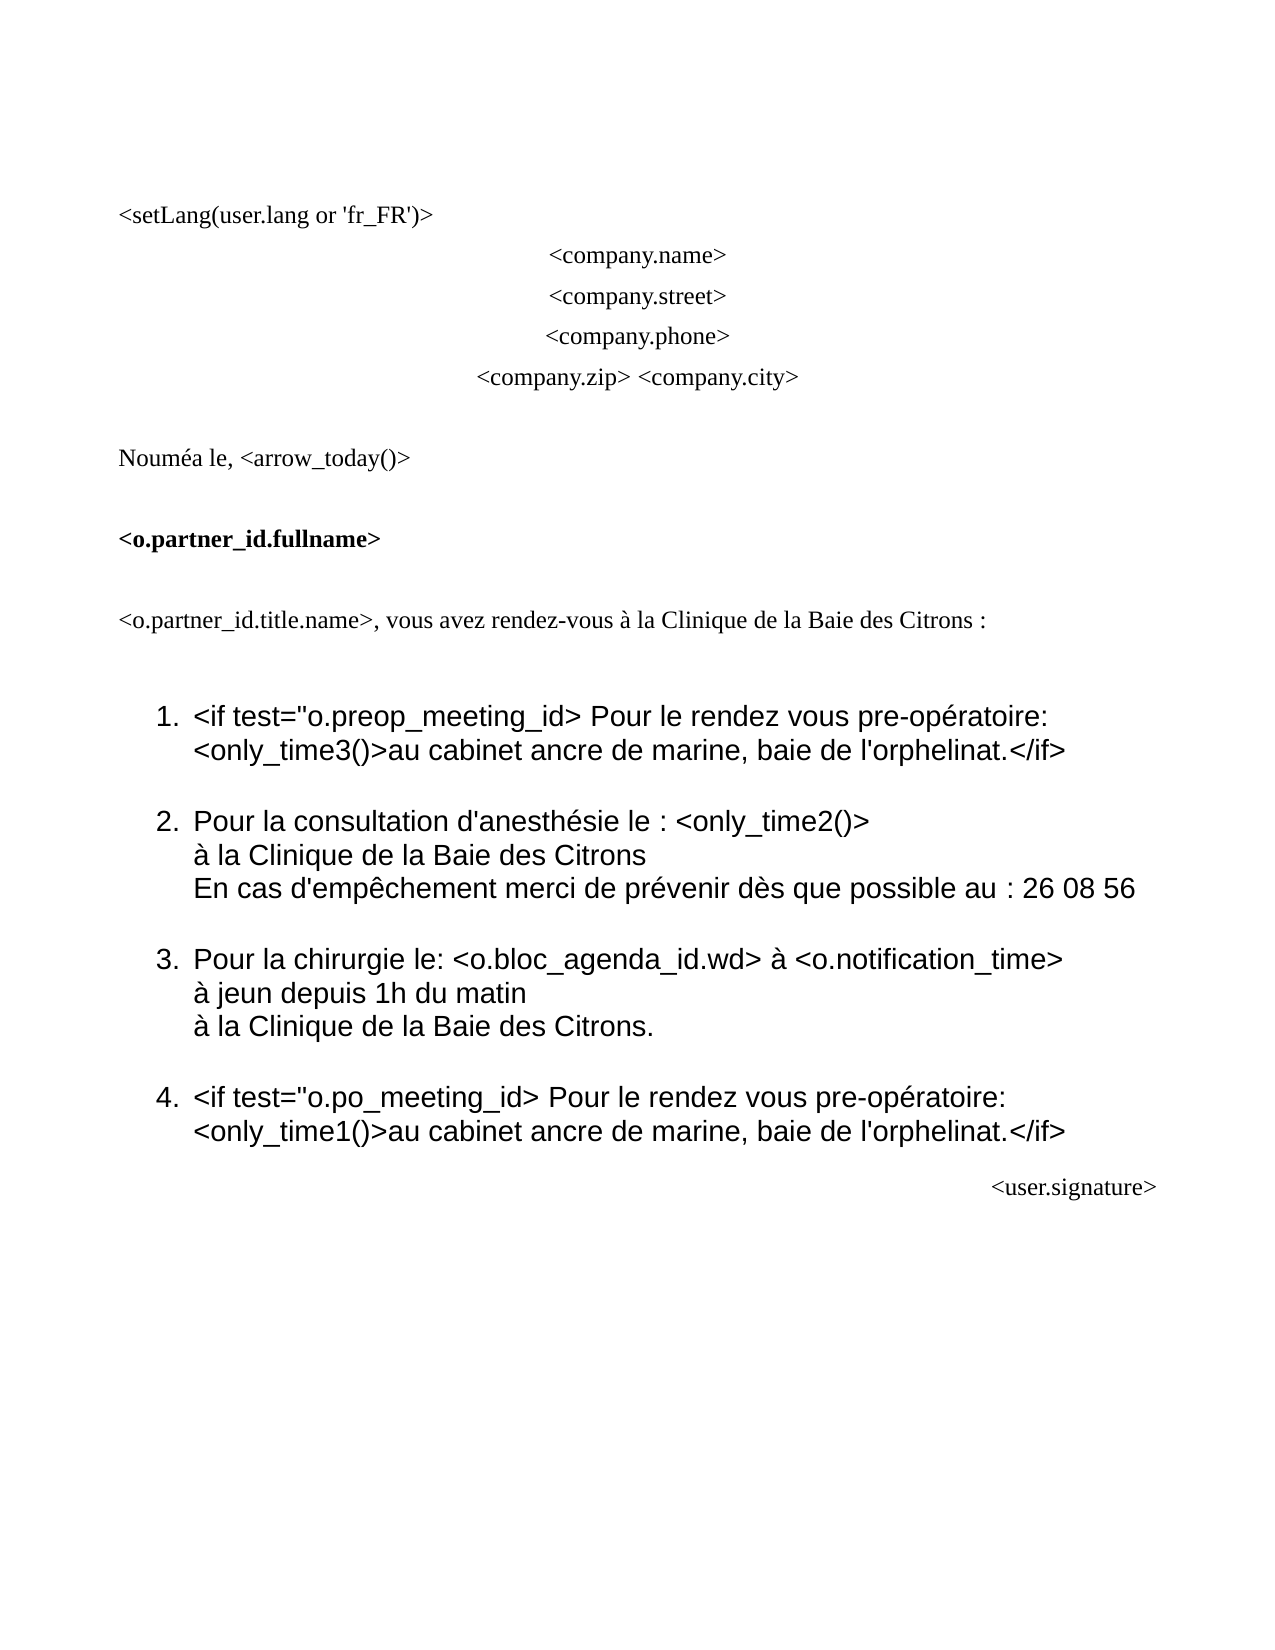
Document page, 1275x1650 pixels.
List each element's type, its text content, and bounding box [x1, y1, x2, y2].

text <company.phone> [118, 321, 1157, 350]
subtitle <if test="o.po_meeting_id> Pour le rendez vous pre-opératoire: <only_time1()>au cabinet ancre de marine, baie de l'orphelinat.</if> [156, 1080, 1157, 1147]
text <company.zip> <company.city> [118, 362, 1157, 391]
text <o.partner_id.title.name>, vous avez rendez-vous à la Clinique de la Baie des Citrons : [118, 605, 1157, 634]
text <user.signature> [118, 1172, 1157, 1200]
subtitle Pour la chirurgie le: <o.bloc_agenda_id.wd> à <o.notification_time> à jeun depuis 1h du matin à la Clinique de la Baie des Citrons. [156, 942, 1157, 1043]
text <company.name> [118, 240, 1157, 269]
text Nouméa le, <arrow_today()> [118, 443, 1157, 472]
subtitle <if test="o.preop_meeting_id> Pour le rendez vous pre-opératoire: <only_time3()>au cabinet ancre de marine, baie de l'orphelinat.</if> [156, 699, 1157, 766]
text <setLang(user.lang or 'fr_FR')> [118, 200, 1157, 229]
text <o.partner_id.fullname> [118, 524, 1157, 553]
subtitle Pour la consultation d'anesthésie le : <only_time2()> à la Clinique de la Baie des Citrons En cas d'empêchement merci de prévenir dès que possible au : 26 08 56 [156, 804, 1157, 904]
text <company.street> [118, 281, 1157, 310]
